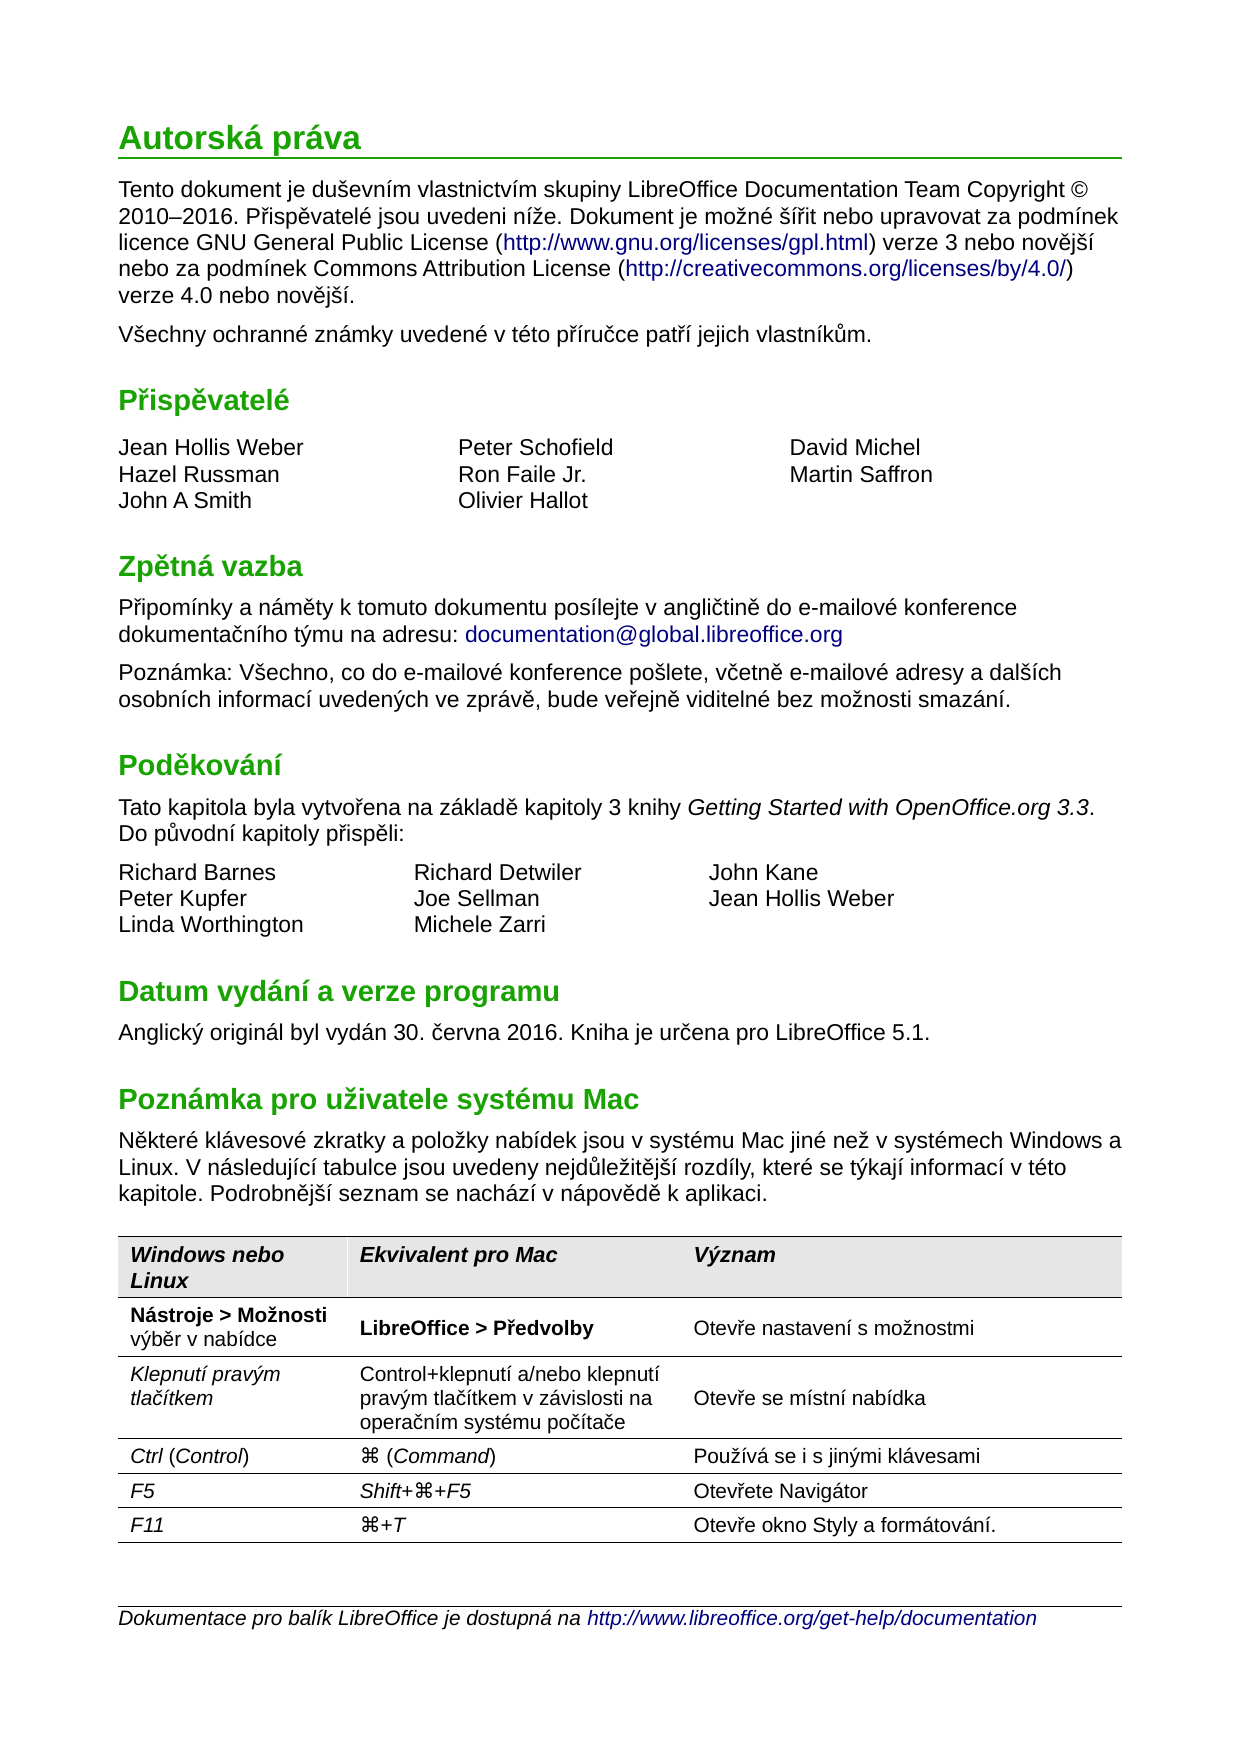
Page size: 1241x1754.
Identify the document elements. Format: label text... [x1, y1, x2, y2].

table_header Ekvivalent pro Mac [348, 1237, 681, 1297]
table_header Jean Hollis Weber [118, 434, 458, 461]
text Anglický originál byl vydán 30. června 2016. Kniha je určena pro LibreOffice 5.1. [118, 1019, 1122, 1046]
text Některé klávesové zkratky a položky nabídek jsou v systému Mac jiné než v systémech Windows a Linux. V následující tabulce jsou uvedeny nejdůležitější rozdíly, které se týkají informací v této kapitole. Podrobnější seznam se nachází v nápovědě k aplikaci. [118, 1127, 1122, 1206]
table_cell Otevře se místní nabídka [681, 1357, 1122, 1438]
table_cell F5 [118, 1474, 347, 1507]
table_cell ⌘ (Command) [348, 1439, 681, 1473]
table_header Peter Schofield [458, 434, 789, 461]
table_cell LibreOffice > Předvolby [348, 1298, 681, 1356]
table_cell Shift+⌘+F5 [348, 1474, 681, 1507]
table_cell Otevře okno Styly a formátování. [681, 1508, 1122, 1542]
subtitle Přispěvatelé [118, 383, 1122, 417]
text Všechny ochranné známky uvedené v této příručce patří jejich vlastníkům. [118, 321, 1122, 347]
text Připomínky a náměty k tomuto dokumentu posílejte v angličtině do e-mailové konference dokumentačního týmu na adresu: documentation@global.libreoffice.org [118, 594, 1122, 647]
table_cell Ctrl (Control) [118, 1439, 347, 1473]
subtitle Poděkování [118, 748, 1122, 782]
table_header David Michel [789, 434, 1122, 461]
subtitle Poznámka pro uživatele systému Mac [118, 1082, 1122, 1115]
table_cell Control+klepnutí a/nebo klepnutí pravým tlačítkem v závislosti na operačním systému počítače [348, 1357, 681, 1438]
subtitle Autorská práva [118, 118, 1122, 157]
table_cell Klepnutí pravým tlačítkem [118, 1357, 347, 1438]
table_cell Používá se i s jinými klávesami [681, 1439, 1122, 1473]
table_cell Olivier Hallot [458, 487, 789, 513]
subtitle Datum vydání a verze programu [118, 974, 1122, 1007]
text Tato kapitola byla vytvořena na základě kapitoly 3 knihy Getting Started with OpenOffice.org 3.3. Do původní kapitoly přispěli: [118, 793, 1122, 846]
text Tento dokument je duševním vlastnictvím skupiny LibreOffice Documentation Team Copyright © 2010–2016. Přispěvatelé jsou uvedeni níže. Dokument je možné šířit nebo upravovat za podmínek licence GNU General Public License (http://www.gnu.org/licenses/gpl.html) verze 3 nebo novější nebo za podmínek Commons Attribution License (http://creativecommons.org/licenses/by/4.0/) verze 4.0 nebo novější. [118, 176, 1122, 308]
table_cell ⌘+T [348, 1508, 681, 1542]
table_cell John A Smith [118, 487, 458, 513]
table_cell Hazel Russman [118, 461, 458, 487]
table_cell Ron Faile Jr. [458, 461, 789, 487]
text Poznámka: Všechno, co do e-mailové konference pošlete, včetně e-mailové adresy a dalších osobních informací uvedených ve zprávě, bude veřejně viditelné bez možnosti smazání. [118, 659, 1122, 712]
text Richard Barnes Richard Detwiler John Kane Peter Kupfer Joe Sellman Jean Hollis Weber Linda Worthington Michele Zarri [118, 859, 1122, 938]
table_cell Otevře nastavení s možnostmi [681, 1298, 1122, 1356]
subtitle Zpětná vazba [118, 549, 1122, 582]
table_cell [789, 487, 1122, 513]
table_cell F11 [118, 1508, 347, 1542]
table_cell Nástroje > Možnosti výběr v nabídce [118, 1298, 347, 1356]
table_cell Martin Saffron [789, 461, 1122, 487]
table_cell Otevřete Navigátor [681, 1474, 1122, 1507]
table_header Windows nebo Linux [118, 1237, 347, 1297]
table_header Význam [681, 1237, 1122, 1297]
